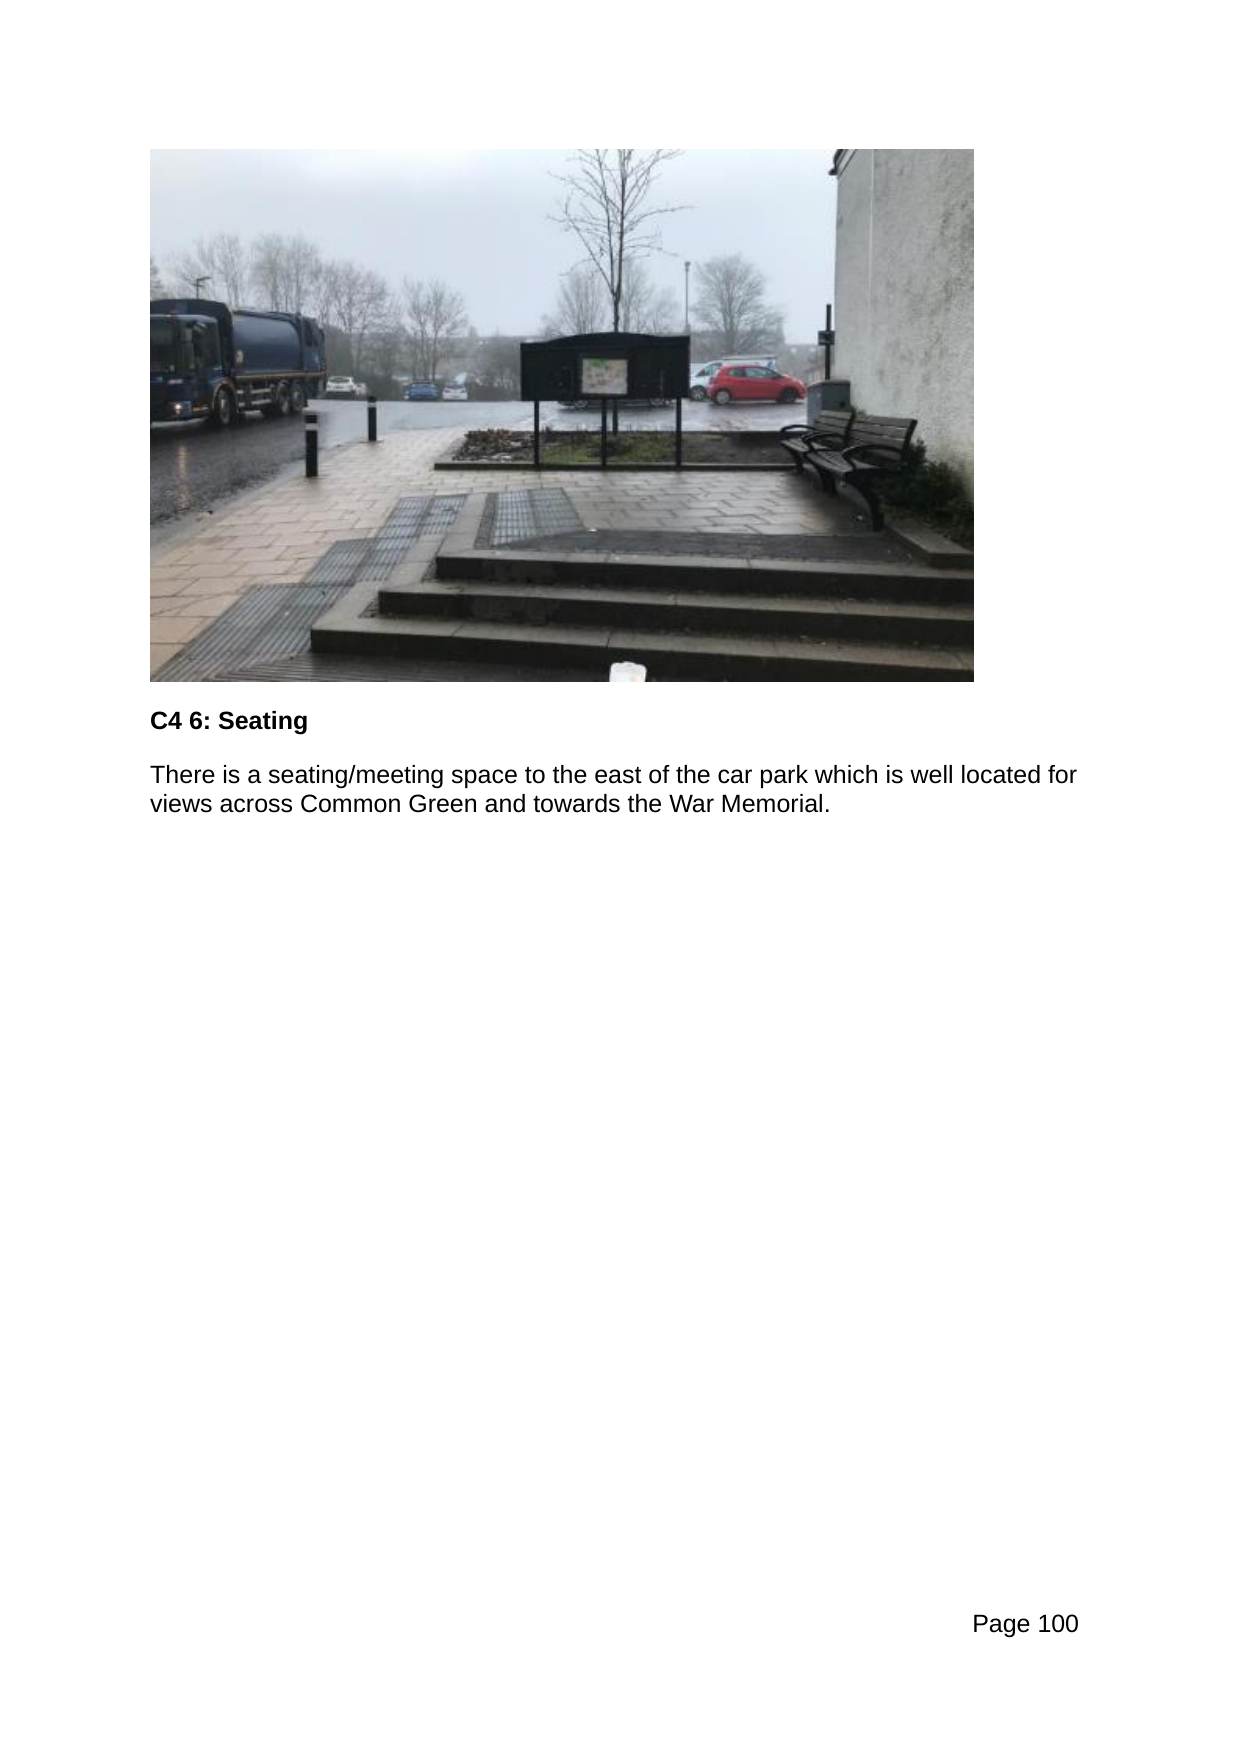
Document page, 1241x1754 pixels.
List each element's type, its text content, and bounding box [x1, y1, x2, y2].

text C4 6: Seating [150, 706, 1090, 735]
subtitle There is a seating/meeting space to the east of the car park which is well located for views across Common Green and towards the War Memorial. [150, 760, 1090, 817]
